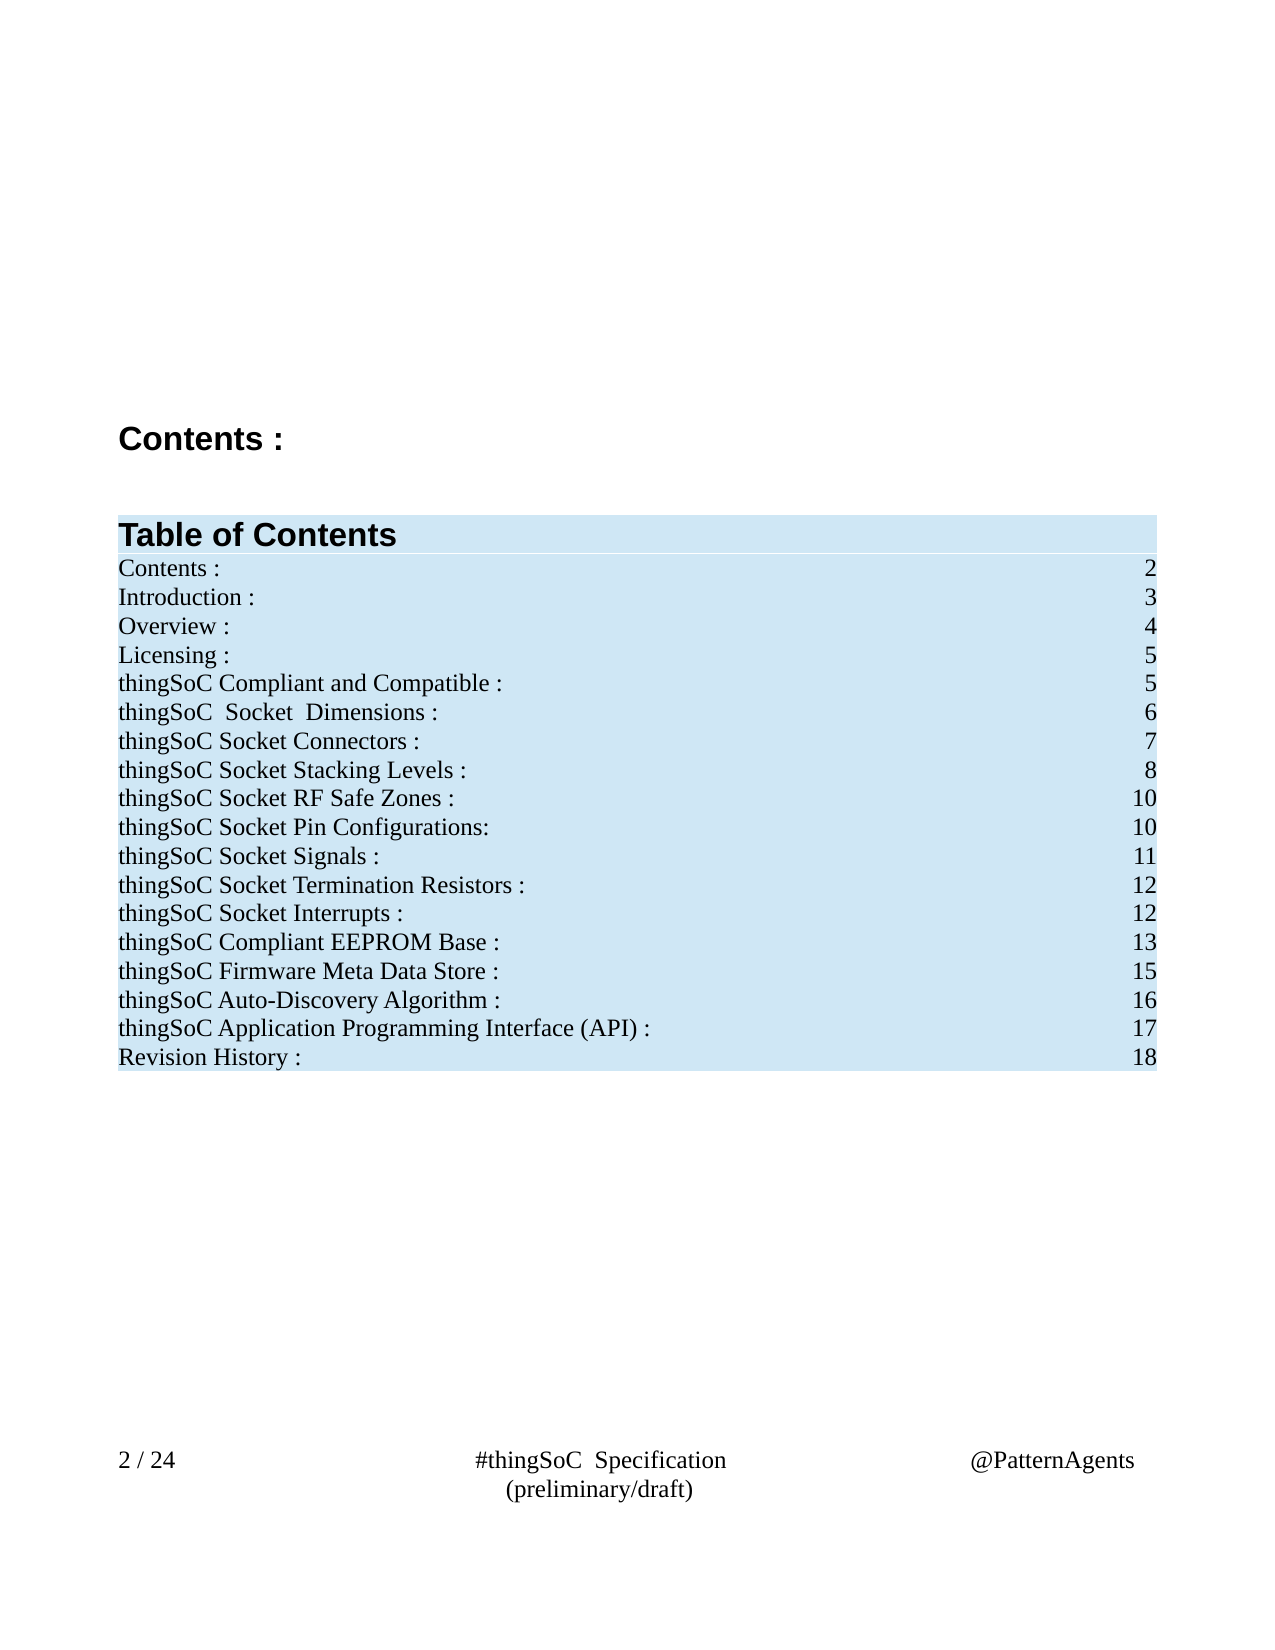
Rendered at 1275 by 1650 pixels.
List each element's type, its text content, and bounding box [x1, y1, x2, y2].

text thingSoC Auto-Discovery Algorithm : 16 [118, 985, 1157, 1013]
text thingSoC Firmware Meta Data Store : 15 [118, 956, 1157, 985]
text Contents : 2 [118, 553, 1157, 582]
text thingSoC Compliant and Compatible : 5 [118, 668, 1157, 697]
text thingSoC Socket Stacking Levels : 8 [118, 755, 1157, 783]
text thingSoC Socket Signals : 11 [118, 841, 1157, 870]
text Overview : 4 [118, 611, 1157, 640]
text thingSoC Compliant EEPROM Base : 13 [118, 927, 1157, 956]
text Introduction : 3 [118, 582, 1157, 611]
subtitle Contents : [118, 418, 1157, 457]
text thingSoC Socket Interrupts : 12 [118, 898, 1157, 927]
subtitle Table of Contents [118, 515, 1157, 553]
text thingSoC Socket Termination Resistors : 12 [118, 870, 1157, 898]
text thingSoC Socket Pin Configurations: 10 [118, 812, 1157, 841]
text Licensing : 5 [118, 640, 1157, 668]
text thingSoC Socket Dimensions : 6 [118, 697, 1157, 726]
text thingSoC Socket Connectors : 7 [118, 726, 1157, 755]
text thingSoC Application Programming Interface (API) : 17 [118, 1013, 1157, 1042]
text thingSoC Socket RF Safe Zones : 10 [118, 783, 1157, 812]
text Revision History : 18 [118, 1042, 1157, 1071]
